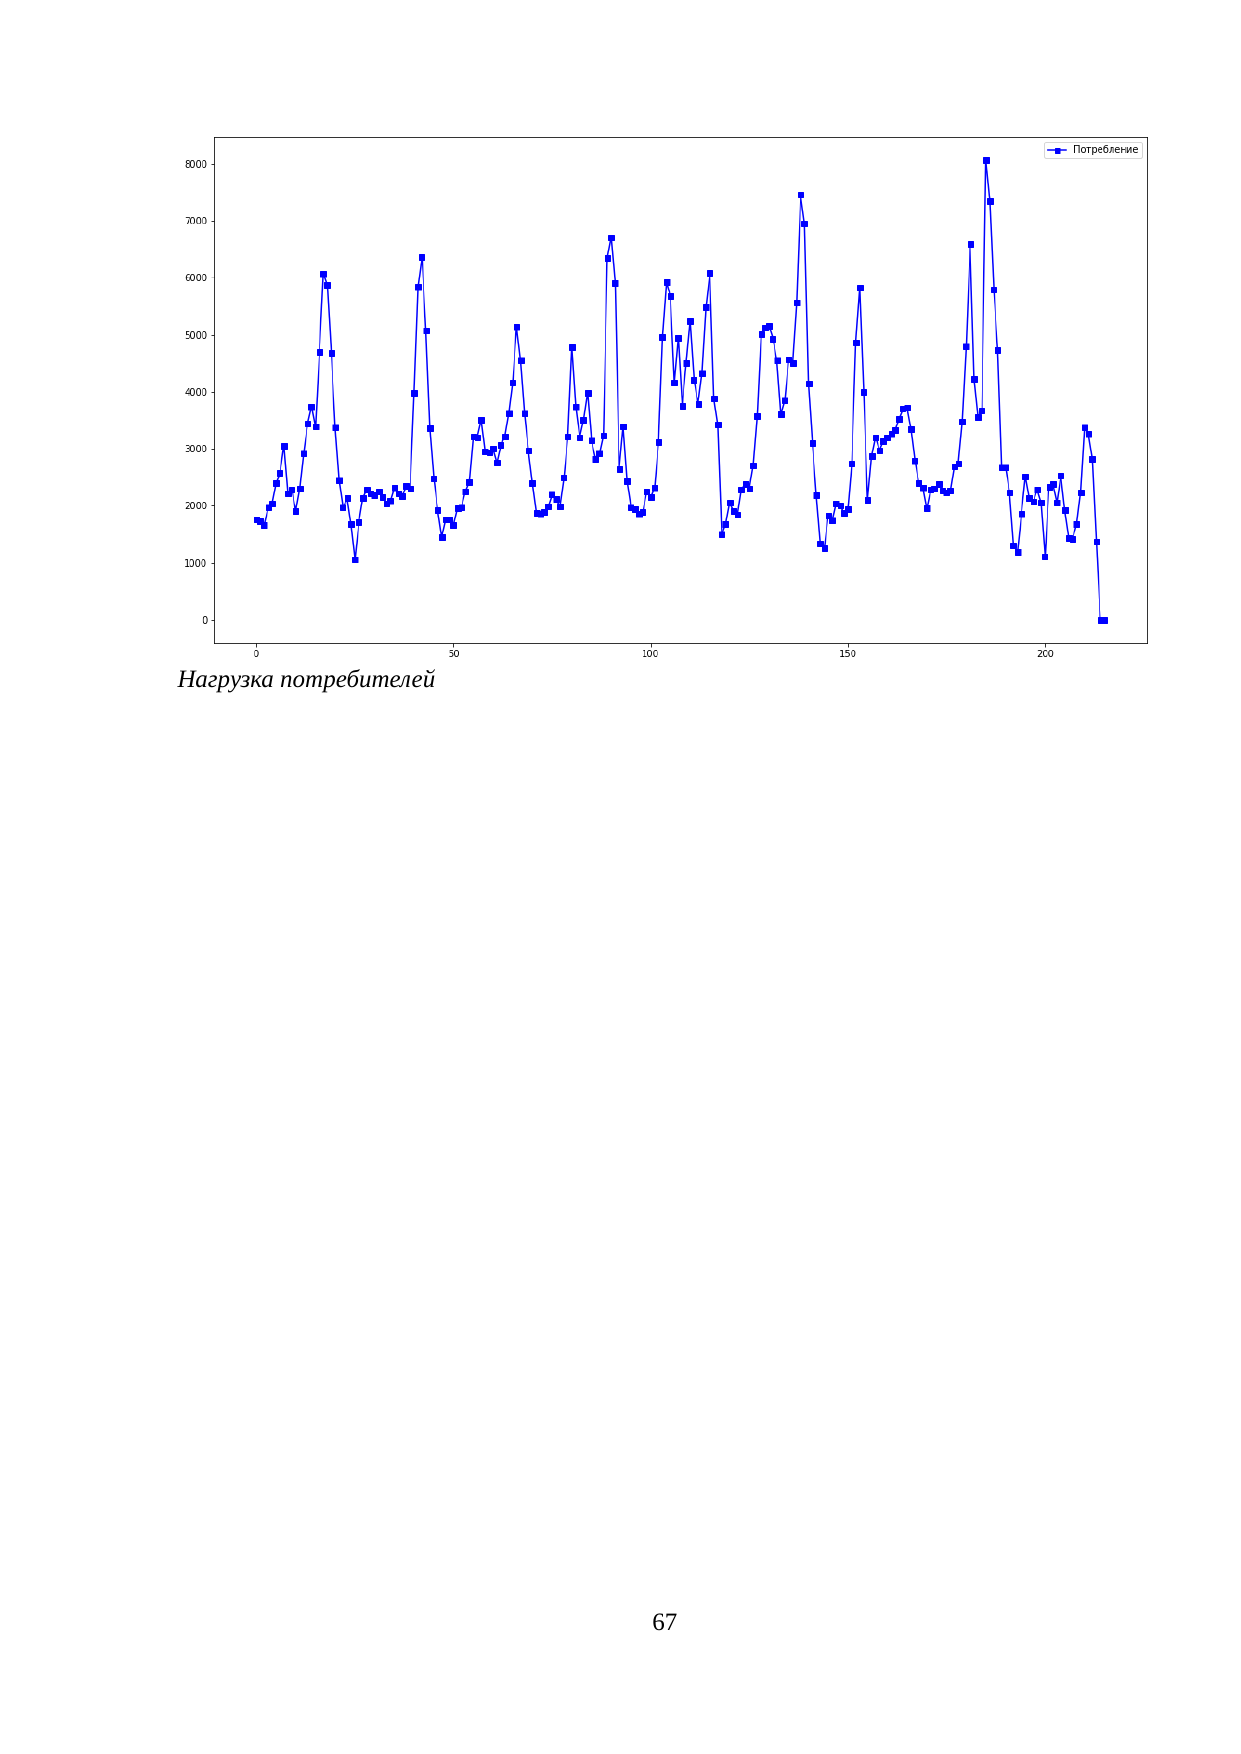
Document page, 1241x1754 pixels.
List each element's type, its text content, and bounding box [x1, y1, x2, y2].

picture [177, 130, 1152, 665]
text Нагрузка потребителей [177, 665, 1152, 693]
